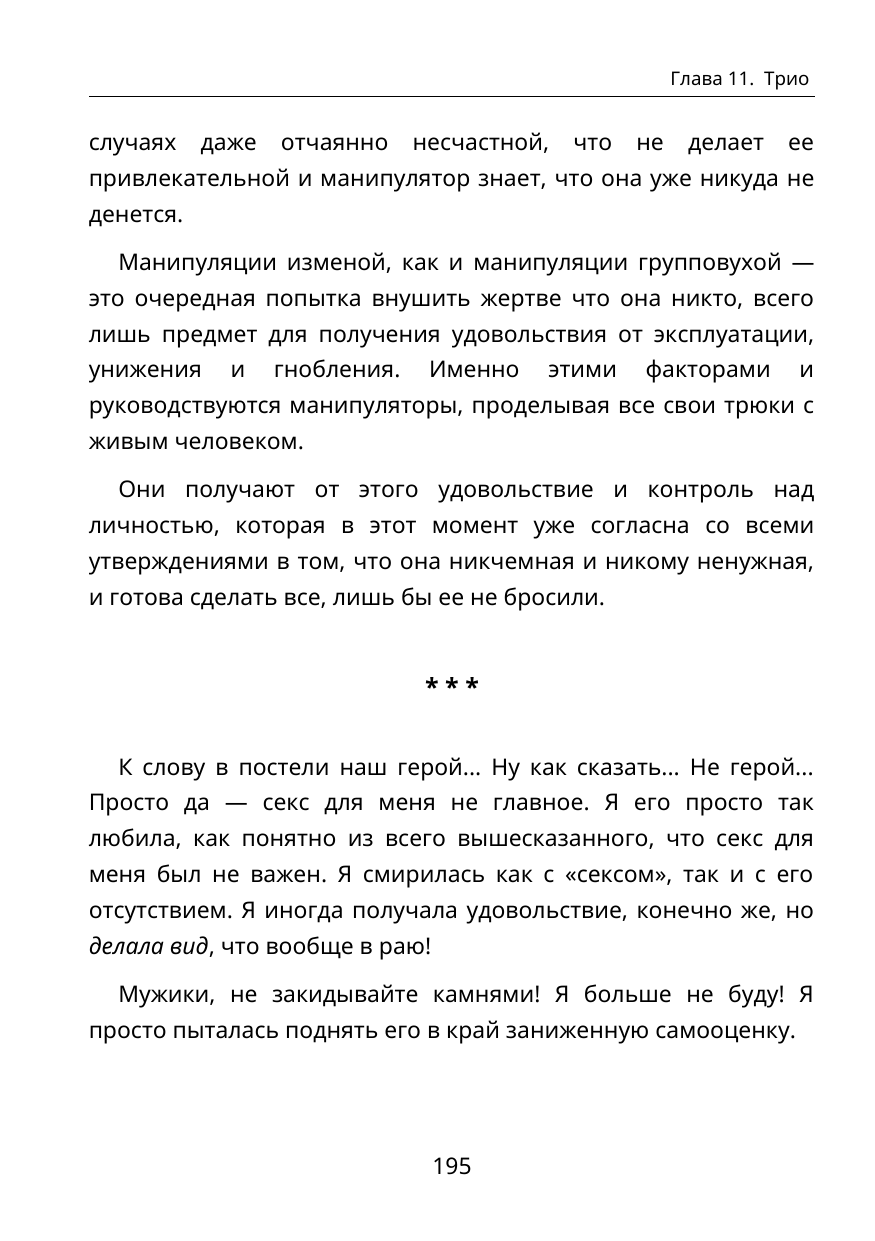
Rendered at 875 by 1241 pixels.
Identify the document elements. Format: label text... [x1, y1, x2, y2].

text случаях даже отчаянно несчастной, что не делает ее привлекательной и манипулятор знает, что она уже никуда не денется. [88, 126, 815, 229]
subtitle * * * [88, 670, 815, 704]
text Мужики, не закидывайте камнями! Я больше не буду! Я просто пыталась поднять его в край заниженную самооценку. [88, 978, 815, 1045]
text Манипуляции изменой, как и манипуляции групповухой — это очередная попытка внушить жертве что она никто, всего лишь предмет для получения удовольствия от эксплуатации, унижения и гнобления. Именно этими факторами и руководствуются манипуляторы, проделывая все свои трюки с живым человеком. [88, 246, 815, 457]
text К слову в постели наш герой... Ну как сказать... Не герой... Просто да — секс для меня не главное. Я его просто так любила, как понятно из всего вышесказанного, что секс для меня был не важен. Я смирилась как с «сексом», так и с его отсутствием. Я иногда получала удовольствие, конечно же, но делала вид, что вообще в раю! [88, 750, 815, 961]
text Они получают от этого удовольствие и контроль над личностью, которая в этот момент уже согласна со всеми утверждениями в том, что она никчемная и никому ненужная, и готова сделать все, лишь бы ее не бросили. [88, 473, 815, 612]
